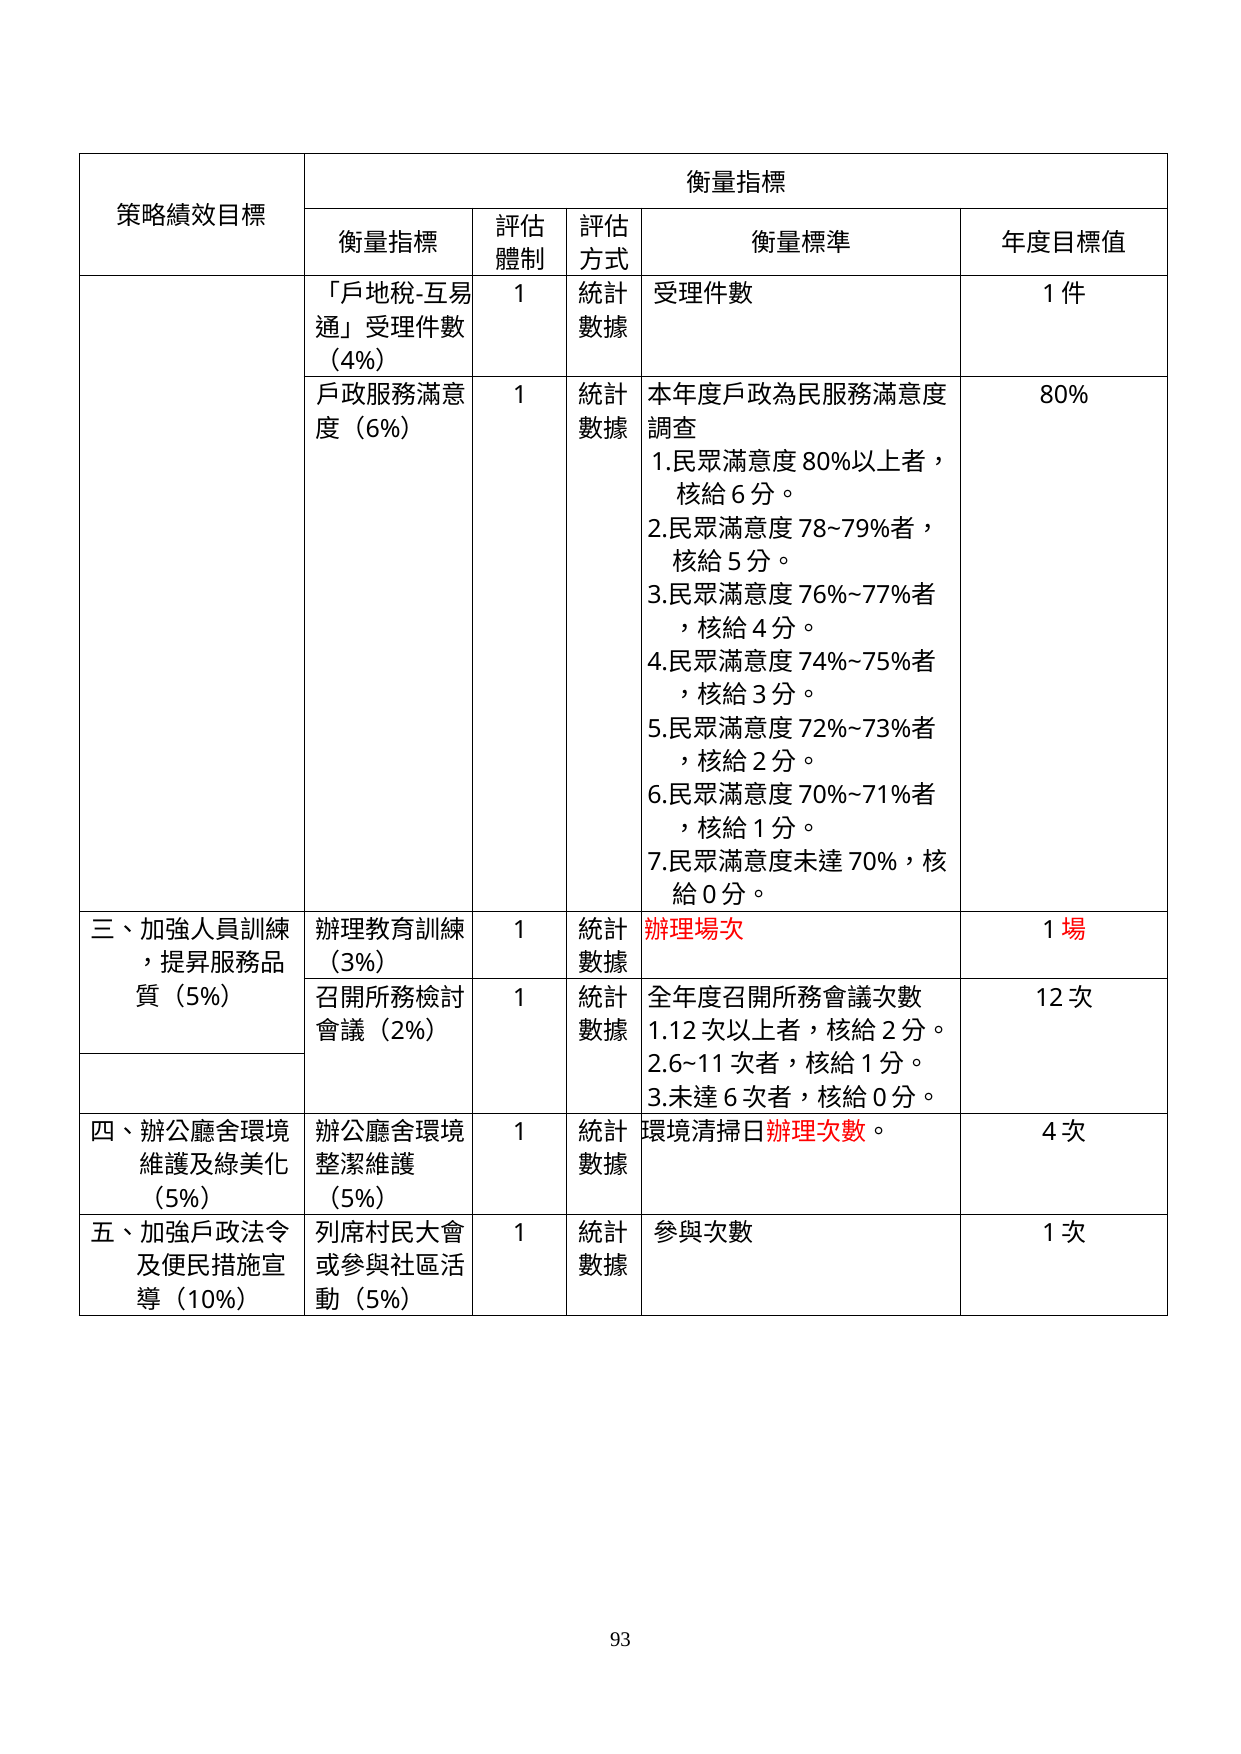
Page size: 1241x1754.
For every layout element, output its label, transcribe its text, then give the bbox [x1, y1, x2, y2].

table_cell 1 [473, 1215, 566, 1315]
table_cell 1場 [961, 912, 1167, 978]
table_cell 12次 [961, 979, 1167, 1113]
table_cell 列席村民大會或參與社區活動（5%） [305, 1215, 472, 1315]
table_cell 評估方式 [567, 209, 641, 275]
table_cell 評估體制 [473, 209, 566, 275]
table_cell 五、加強戶政法令及便民措施宣導（10%） [80, 1215, 304, 1315]
table_cell 4次 [961, 1114, 1167, 1214]
table_cell 戶政服務滿意度（6%） [305, 377, 472, 911]
table_cell 1 [473, 377, 566, 911]
table_cell 1 [473, 979, 566, 1113]
table_cell 三、加強人員訓練，提昇服務品質（5%） [80, 912, 304, 1053]
table_cell 參與次數 [642, 1215, 960, 1315]
table_cell 本年度戶政為民服務滿意度調查 1.民眾滿意度80%以上者，核給6分。 2.民眾滿意度78~79%者，核給5分。 3.民眾滿意度76%~77%者，核給4分。 4.民眾滿意度74%~75%者，核給3分。 5.民眾滿意度72%~73%者，核給2分。 6.民眾滿意度70%~71%者，核給1分。 7.民眾滿意度未達70%，核給0分。 [642, 377, 960, 911]
table_cell [80, 1054, 304, 1113]
table_cell 統計數據 [567, 276, 641, 376]
table_cell 1 [473, 276, 566, 376]
table_cell 統計數據 [567, 1114, 641, 1214]
table_cell 衡量指標 [305, 209, 472, 275]
table_header 衡量指標 [305, 154, 1167, 207]
table_cell 1件 [961, 276, 1167, 376]
table_cell 統計數據 [567, 912, 641, 978]
table_cell 80% [961, 377, 1167, 911]
table_cell 年度目標值 [961, 209, 1167, 275]
table_cell 四、辦公廳舍環境維護及綠美化（5%） [80, 1114, 304, 1214]
table_cell 全年度召開所務會議次數 1.12次以上者，核給2分。 2.6~11次者，核給1分。 3.未達6次者，核給0分。 [642, 979, 960, 1113]
table_cell 「戶地稅-互易通」受理件數（4%） [305, 276, 472, 376]
table_cell 1 [473, 1114, 566, 1214]
table_cell 召開所務檢討會議（2%） [305, 979, 472, 1113]
table_cell 環境清掃日辦理次數。 [642, 1114, 960, 1214]
table_cell 辦理教育訓練（3%） [305, 912, 472, 978]
table_header 策略績效目標 [80, 154, 304, 275]
table_cell 辦理場次 [642, 912, 960, 978]
table_cell 1次 [961, 1215, 1167, 1315]
table_cell 統計數據 [567, 979, 641, 1113]
table_cell 1 [473, 912, 566, 978]
table_cell [80, 276, 304, 911]
table_cell 受理件數 [642, 276, 960, 376]
table_cell 統計數據 [567, 1215, 641, 1315]
table_cell 衡量標準 [642, 209, 960, 275]
table_cell 辦公廳舍環境整潔維護 （5%） [305, 1114, 472, 1214]
table_cell 統計數據 [567, 377, 641, 911]
